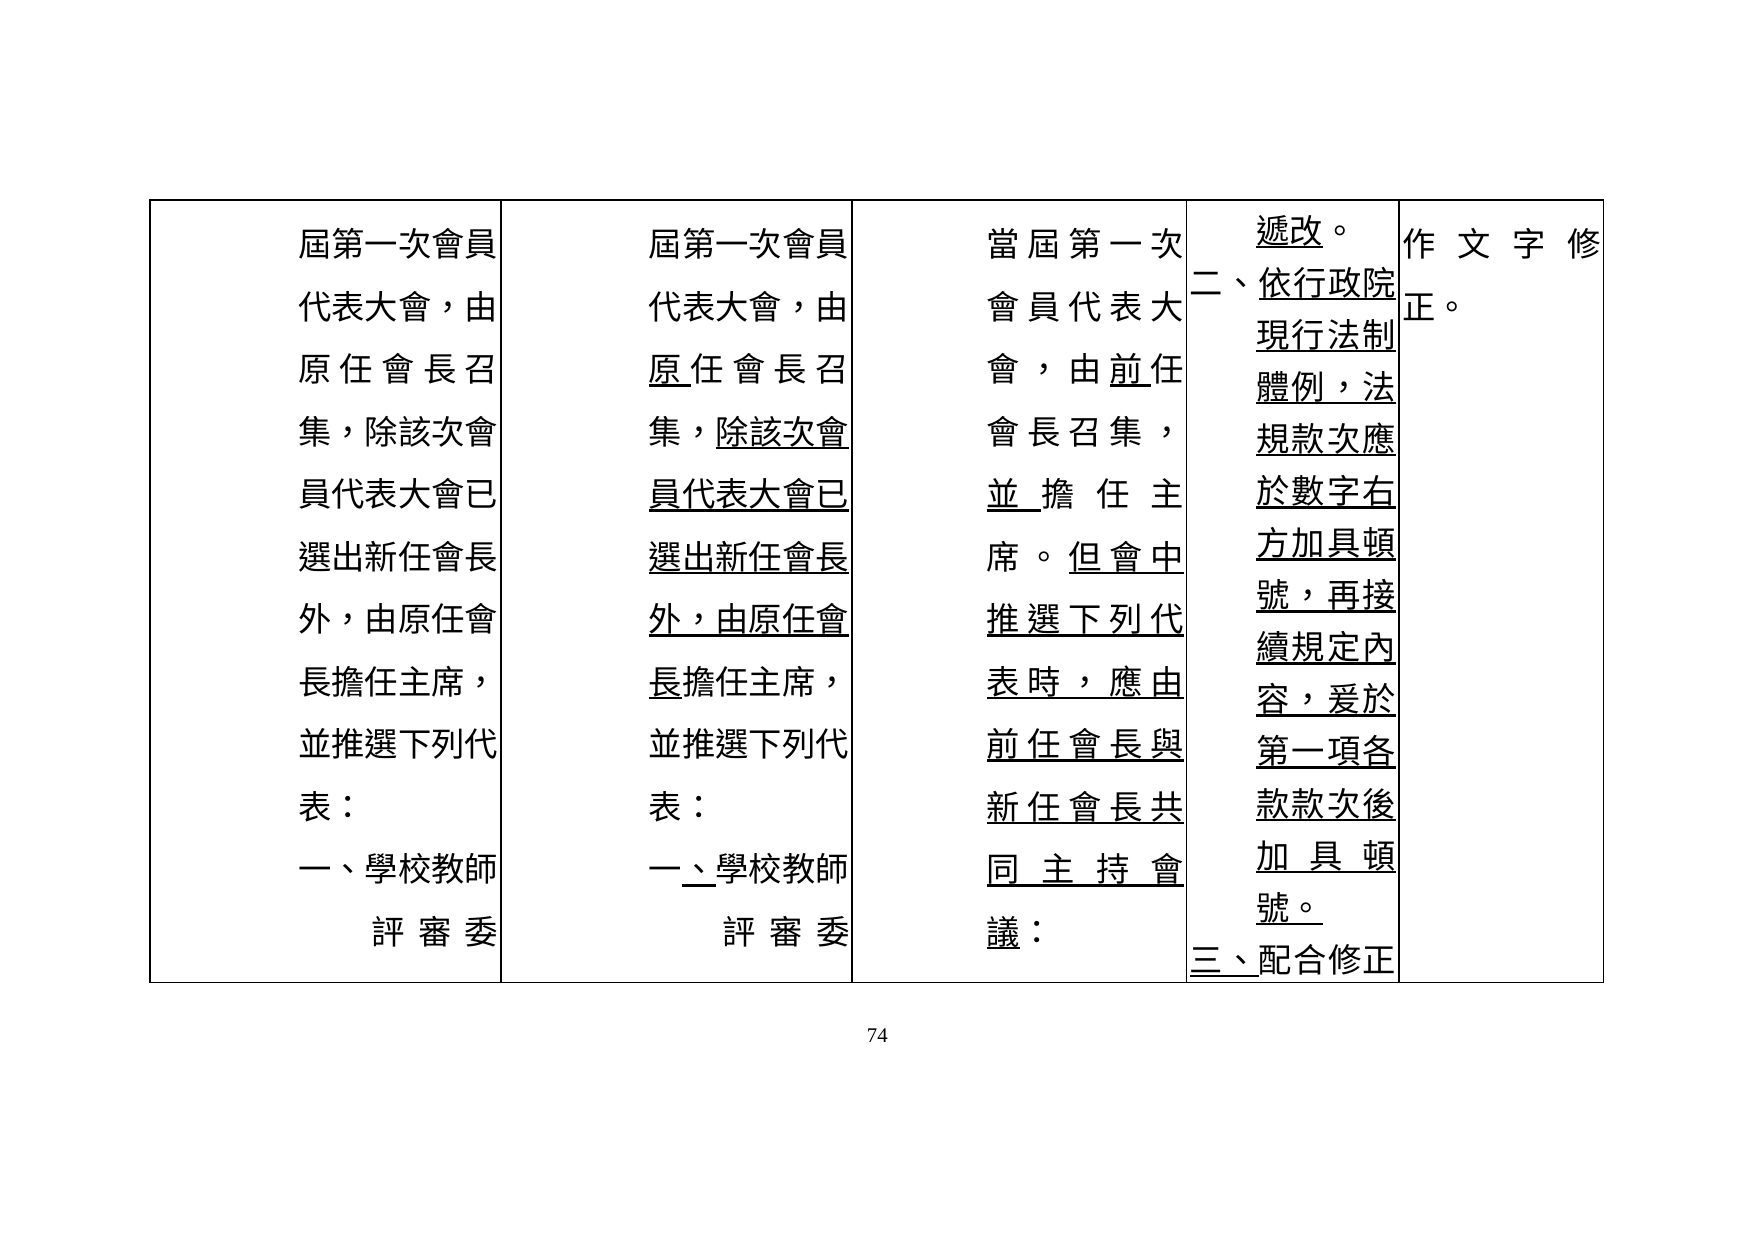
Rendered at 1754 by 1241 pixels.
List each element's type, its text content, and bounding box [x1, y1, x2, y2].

table_cell 當屆第一次會員代表大會，由前任會長召集，並擔任主席。但會中推選下列代表時，應由前任會長與新任會長共同主持會議： [853, 201, 1186, 982]
table_cell 屆第一次會員代表大會，由原任會長召集，除該次會員代表大會已選出新任會長外，由原任會長擔任主席，並推選下列代表： 一、學校教師評審委 [502, 201, 851, 982]
table_cell 作文字修正。 [1400, 201, 1603, 982]
table_cell 遞改。 二、依行政院現行法制體例，法規款次應於數字右方加具頓號，再接續規定內容，爰於第一項各款款次後加具頓號。 三、配合修正 [1187, 201, 1398, 982]
table_cell 屆第一次會員代表大會，由原任會長召集，除該次會員代表大會已選出新任會長外，由原任會長擔任主席，並推選下列代表： 一、學校教師評審委 [151, 201, 500, 982]
